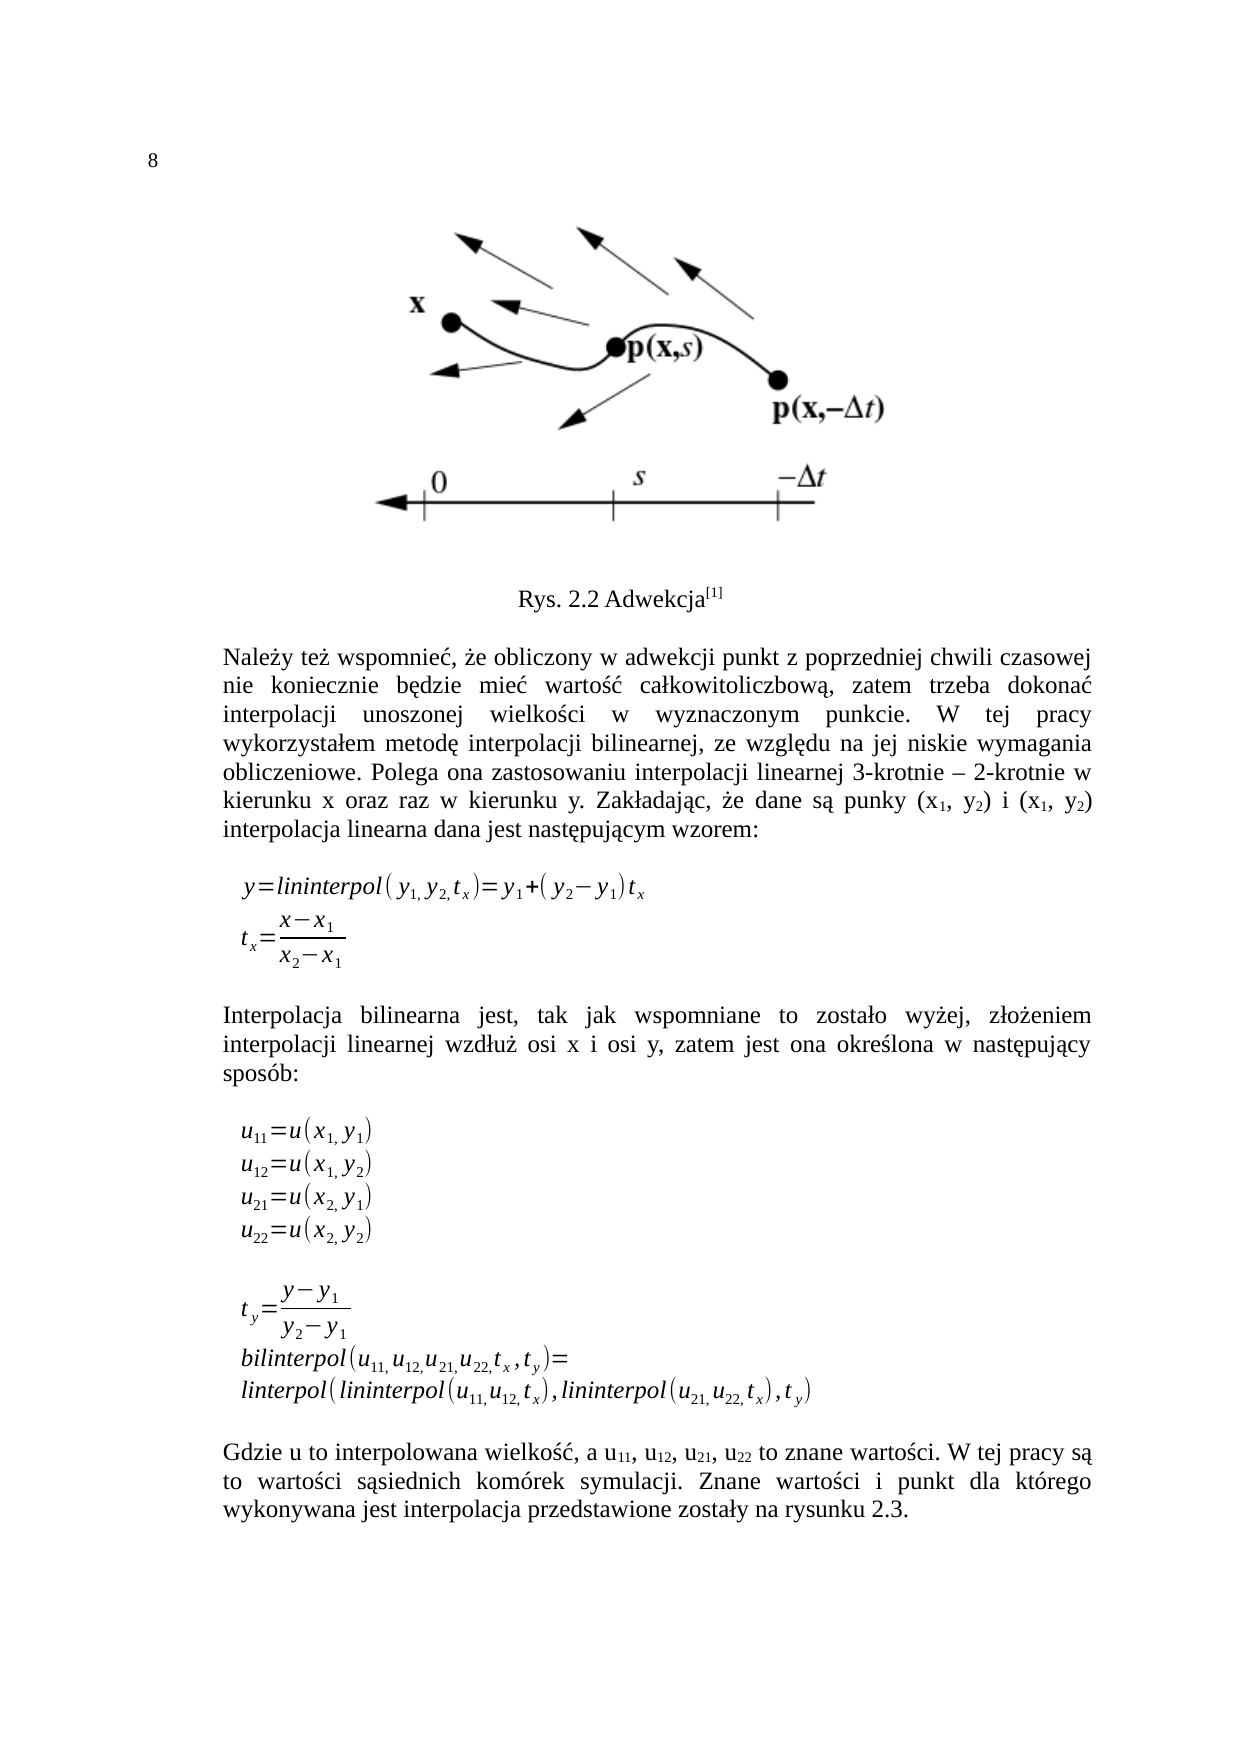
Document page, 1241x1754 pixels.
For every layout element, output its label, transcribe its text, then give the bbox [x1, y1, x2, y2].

picture [361, 215, 910, 556]
text Rys. 2.2 Adwekcja[1] [148, 584, 1093, 613]
list Interpolacja bilinearna jest, tak jak wspomniane to zostało wyżej, złożeniem interpolacji linearnej wzdłuż osi x i osi y, zatem jest ona określona w następujący sposób: [185, 1000, 1093, 1086]
list Należy też wspomnieć, że obliczony w adwekcji punkt z poprzedniej chwili czasowej nie koniecznie będzie mieć wartość całkowitoliczbową, zatem trzeba dokonać interpolacji unoszonej wielkości w wyznaczonym punkcie. W tej pracy wykorzystałem metodę interpolacji bilinearnej, ze względu na jej niskie wymagania obliczeniowe. Polega ona zastosowaniu interpolacji linearnej 3-krotnie – 2-krotnie w kierunku x oraz raz w kierunku y. Zakładając, że dane są punky (x1, y2) i (x1, y2) interpolacja linearna dana jest następującym wzorem: [185, 642, 1093, 843]
list Gdzie u to interpolowana wielkość, a u11, u12, u21, u22 to znane wartości. W tej pracy są to wartości sąsiednich komórek symulacji. Znane wartości i punkt dla którego wykonywana jest interpolacja przedstawione zostały na rysunku 2.3. [185, 1437, 1093, 1523]
